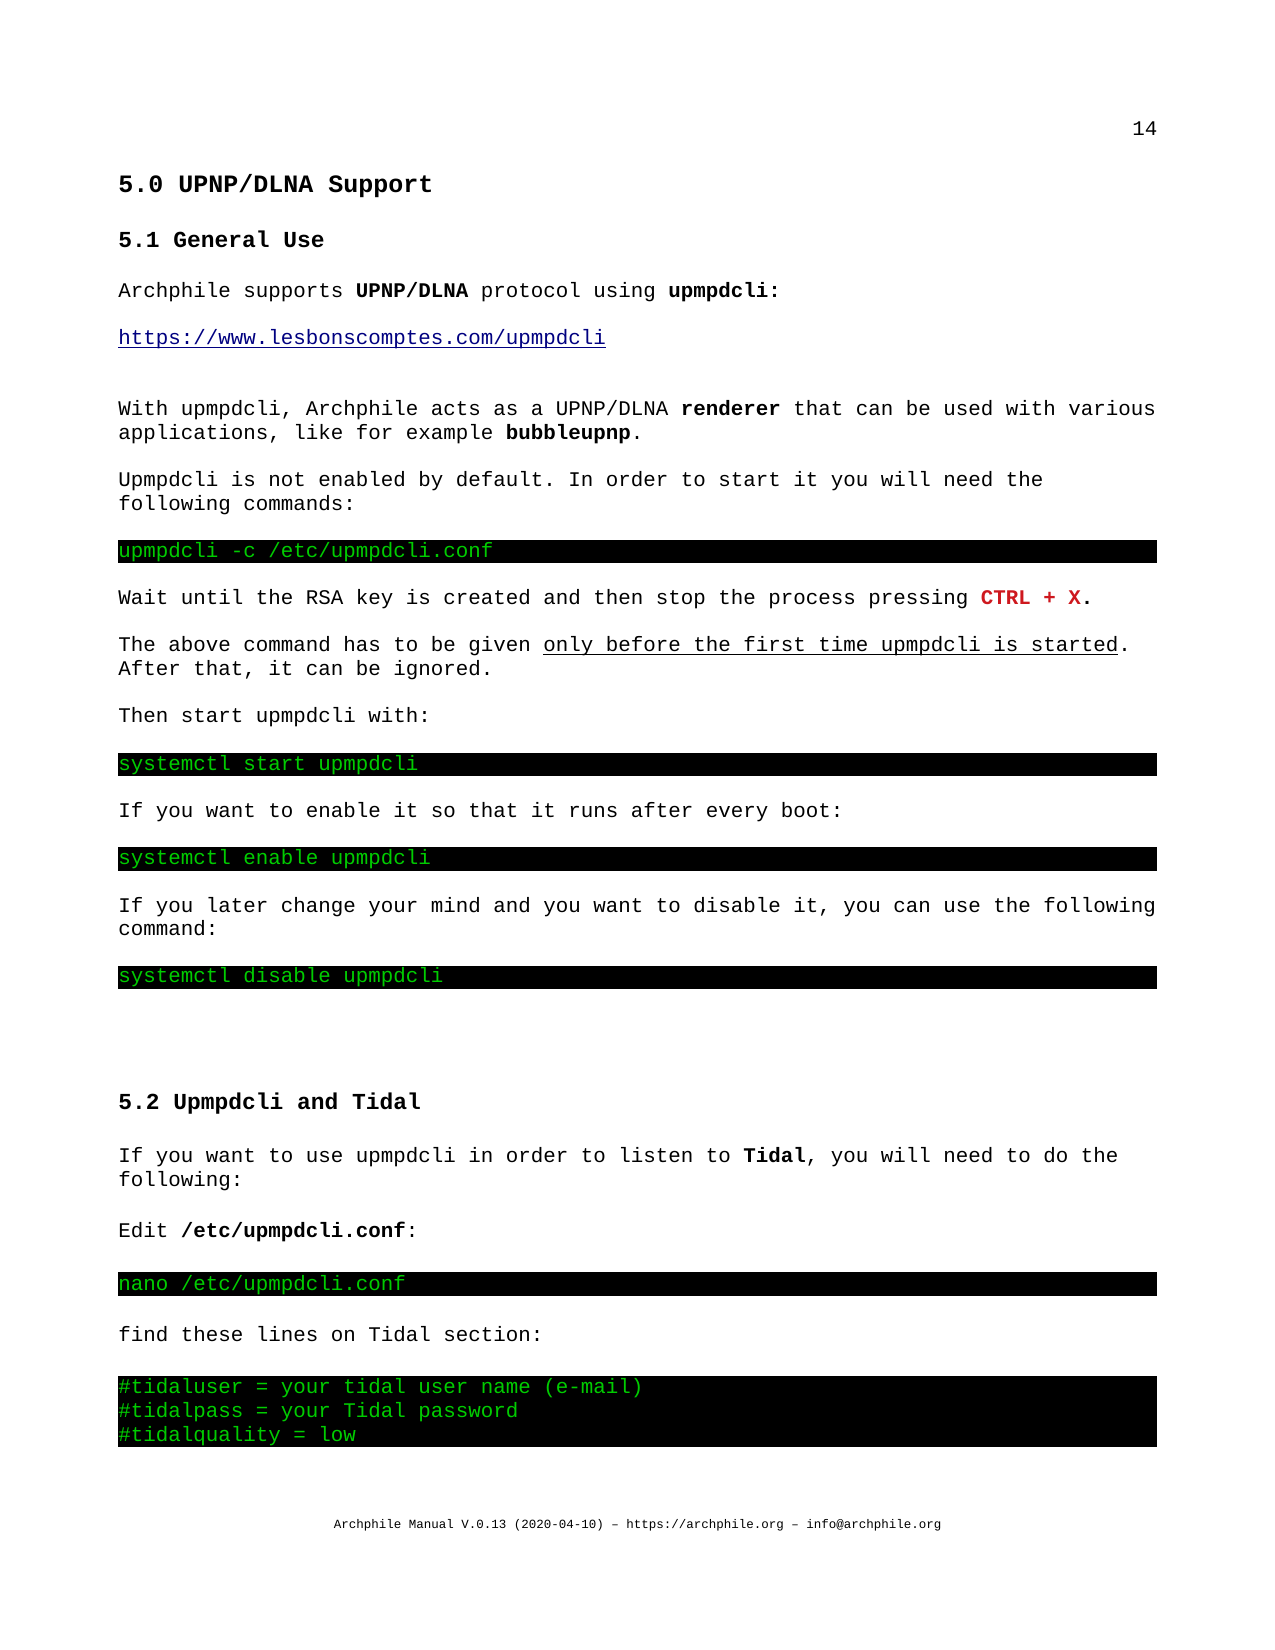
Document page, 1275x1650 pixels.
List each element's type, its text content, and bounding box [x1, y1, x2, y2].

text systemctl disable upmpdcli [118, 966, 1157, 989]
text Archphile supports UPNP/DLNA protocol using upmpdcli: [118, 280, 1157, 303]
text Upmpdcli is not enabled by default. In order to start it you will need the following commands: [118, 469, 1157, 516]
text If you want to use upmpdcli in order to listen to Tidal, you will need to do the following: [118, 1145, 1157, 1192]
text 5.1 General Use [118, 228, 1157, 254]
text If you want to enable it so that it runs after every boot: [118, 800, 1157, 824]
text https://www.lesbonscomptes.com/upmpdcli [118, 327, 1157, 351]
text With upmpdcli, Archphile acts as a UPNP/DLNA renderer that can be used with various applications, like for example bubbleupnp. [118, 398, 1157, 445]
text Wait until the RSA key is created and then stop the process pressing CTRL + X. [118, 587, 1157, 611]
text Edit /etc/upmpdcli.conf: [118, 1221, 1157, 1244]
text #tidalpass = your Tidal password [118, 1400, 1157, 1424]
text upmpdcli -c /etc/upmpdcli.conf [118, 540, 1157, 563]
text #tidalquality = low [118, 1424, 1157, 1447]
text find these lines on Tidal section: [118, 1324, 1157, 1348]
text 5.2 Upmpdcli and Tidal [118, 1091, 1157, 1117]
text systemctl start upmpdcli [118, 753, 1157, 776]
text If you later change your mind and you want to disable it, you can use the following command: [118, 894, 1157, 942]
text Then start upmpdcli with: [118, 705, 1157, 729]
text nano /etc/upmpdcli.conf [118, 1272, 1157, 1296]
text #tidaluser = your tidal user name (e-mail) [118, 1376, 1157, 1400]
text systemctl enable upmpdcli [118, 847, 1157, 871]
text 5.0 UPNP/DLNA Support [118, 171, 1157, 199]
text The above command has to be given only before the first time upmpdcli is started. After that, it can be ignored. [118, 634, 1157, 682]
